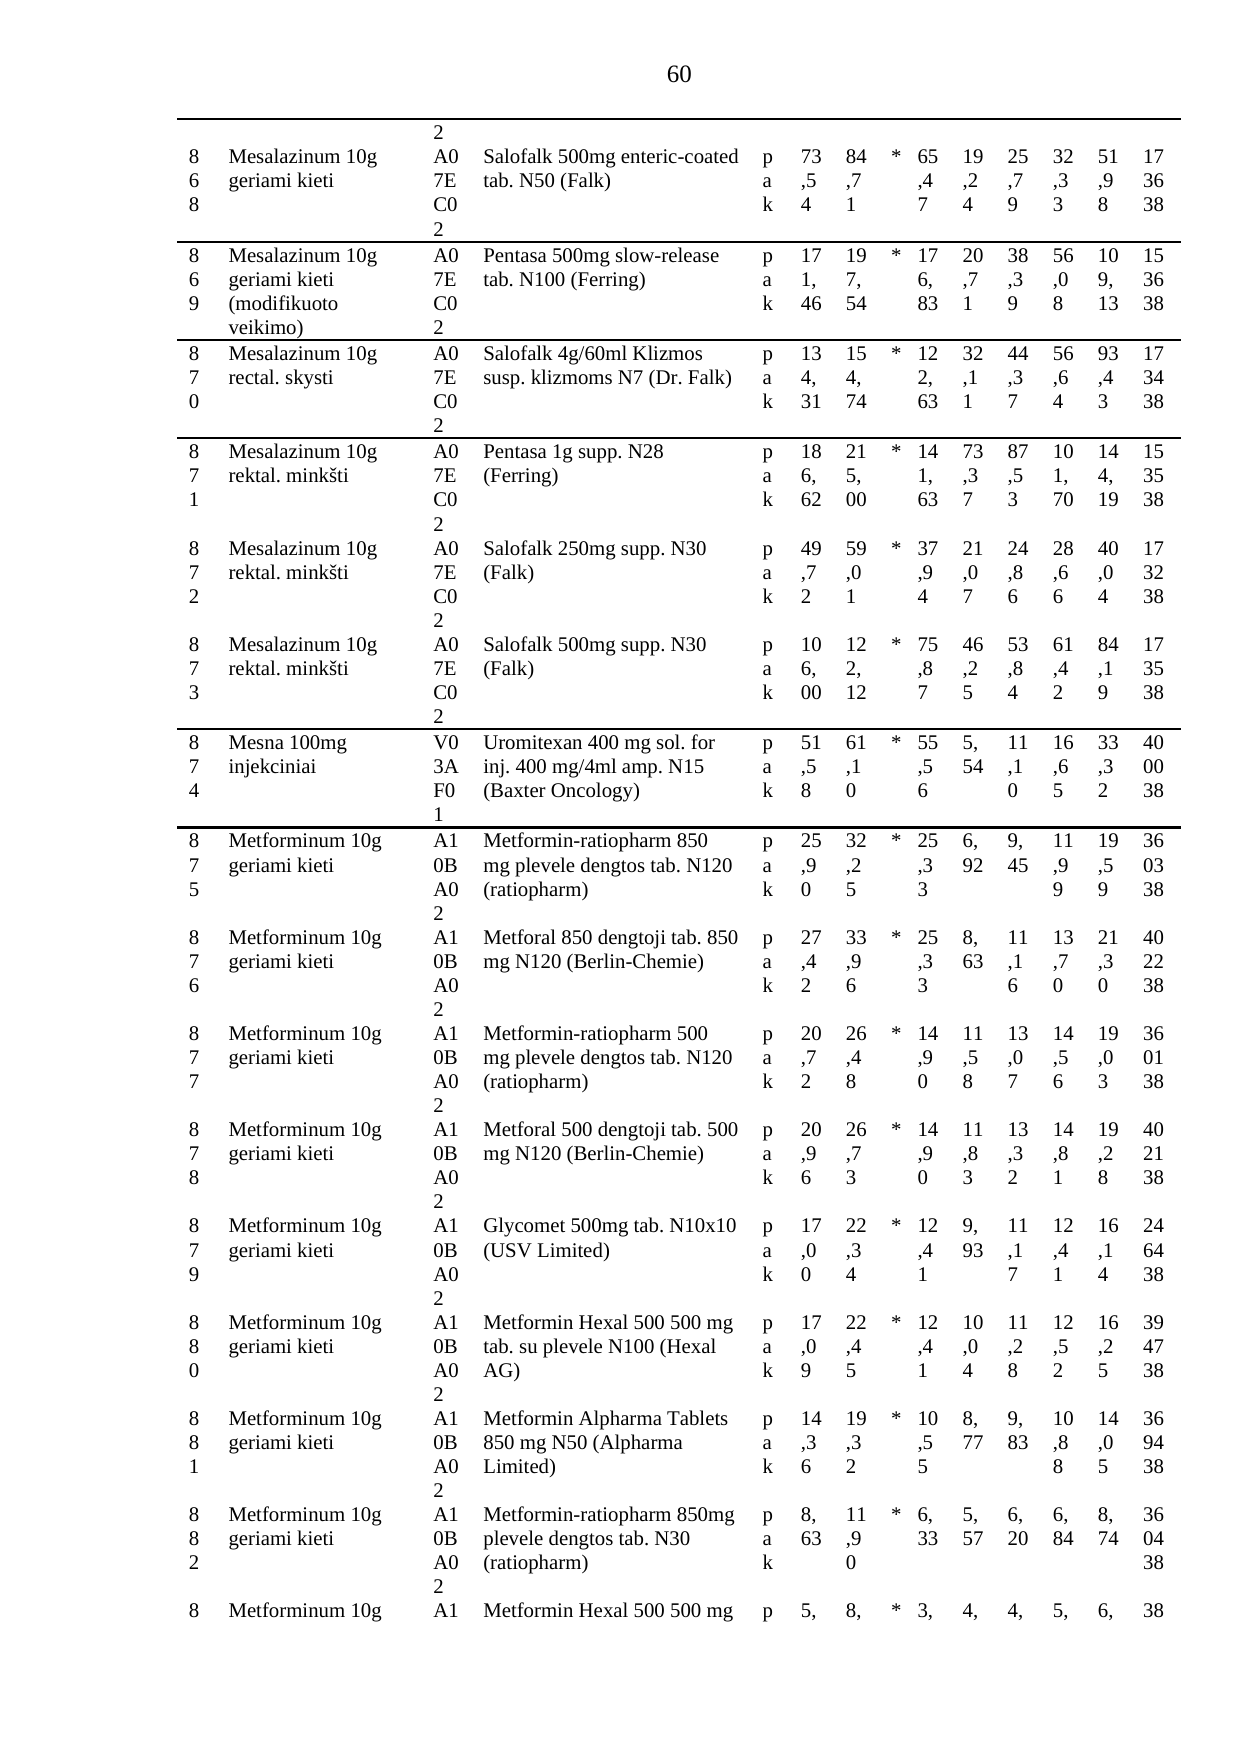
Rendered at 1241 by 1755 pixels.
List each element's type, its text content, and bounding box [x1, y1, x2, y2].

table_cell 37,94 [906, 536, 951, 632]
table_cell Metforal 850 dengtoji tab. 850 mg N120 (Berlin-Chemie) [472, 925, 751, 1021]
table_cell pak [751, 536, 789, 632]
table_cell 11,17 [996, 1214, 1041, 1310]
table_cell 56,08 [1041, 243, 1086, 339]
table_cell 879 [177, 1214, 217, 1310]
table_cell 5, [1041, 1599, 1086, 1625]
table_cell 134,31 [789, 341, 834, 437]
table_cell 5,57 [951, 1502, 996, 1598]
table_cell Metforminum 10g geriami kieti [217, 1214, 422, 1310]
table_cell pak [751, 925, 789, 1021]
table_cell 17,00 [789, 1214, 834, 1310]
table_cell 13,07 [996, 1021, 1041, 1117]
table_cell 10,55 [906, 1406, 951, 1502]
table_cell 6,33 [906, 1502, 951, 1598]
table_cell 215,00 [834, 439, 879, 536]
table_cell 5, [789, 1599, 834, 1625]
table_cell 25,79 [996, 144, 1041, 241]
table_cell 27,42 [789, 925, 834, 1021]
table_cell 44,37 [996, 341, 1041, 437]
table_cell 875 [177, 829, 217, 925]
table_cell Metformin-ratiopharm 850mg plevele dengtos tab. N30 (ratiopharm) [472, 1502, 751, 1598]
table_cell * [880, 341, 906, 437]
table_cell 55,56 [906, 730, 951, 826]
table_cell Metformin Alpharma Tablets 850 mg N50 (Alpharma Limited) [472, 1406, 751, 1502]
table_cell Metforminum 10g geriami kieti [217, 1310, 422, 1406]
table_cell 869 [177, 243, 217, 339]
table_cell 12,41 [906, 1214, 951, 1310]
table_cell [751, 120, 789, 144]
table_cell 25,33 [906, 925, 951, 1021]
table_cell 400038 [1132, 730, 1181, 826]
table_cell 26,48 [834, 1021, 879, 1117]
table_cell [951, 120, 996, 144]
table_cell 26,73 [834, 1117, 879, 1213]
table_cell 246438 [1132, 1214, 1181, 1310]
table_cell 3, [906, 1599, 951, 1625]
table_cell 8, [834, 1599, 879, 1625]
table_cell [1041, 120, 1086, 144]
table_cell 873 [177, 632, 217, 728]
table_cell 49,72 [789, 536, 834, 632]
table_cell 21,07 [951, 536, 996, 632]
table_cell 33,96 [834, 925, 879, 1021]
table_cell 87,53 [996, 439, 1041, 536]
table_cell 6, [1086, 1599, 1132, 1625]
table_cell A10BA02 [422, 1502, 472, 1598]
table_cell 360438 [1132, 1502, 1181, 1598]
table_cell 186,62 [789, 439, 834, 536]
table_cell 25,90 [789, 829, 834, 925]
table_cell 882 [177, 1502, 217, 1598]
table_cell 33,32 [1086, 730, 1132, 826]
table_cell 11,58 [951, 1021, 996, 1117]
table_cell 12,52 [1041, 1310, 1086, 1406]
table_cell A07EC02 [422, 439, 472, 536]
table_cell [1086, 120, 1132, 144]
table_cell Mesalazinum 10g geriami kieti [217, 144, 422, 241]
table_cell Metforminum 10g geriami kieti [217, 1117, 422, 1213]
table_cell [217, 120, 422, 144]
table_cell pak [751, 730, 789, 826]
table_cell 19,24 [951, 144, 996, 241]
table_cell Metformin Hexal 500 500 mg tab. su plevele N100 (Hexal AG) [472, 1310, 751, 1406]
table_cell pak [751, 1021, 789, 1117]
table_cell A10BA02 [422, 1021, 472, 1117]
table_cell 153638 [1132, 243, 1181, 339]
table_cell A10BA02 [422, 1310, 472, 1406]
table_cell 402238 [1132, 925, 1181, 1021]
table_cell 171,46 [789, 243, 834, 339]
table_cell 14,56 [1041, 1021, 1086, 1117]
table_cell 11,16 [996, 925, 1041, 1021]
table_cell * [880, 144, 906, 241]
table_cell 11,28 [996, 1310, 1041, 1406]
table_cell 73,54 [789, 144, 834, 241]
table_cell Uromitexan 400 mg sol. for inj. 400 mg/4ml amp. N15 (Baxter Oncology) [472, 730, 751, 826]
table_cell 19,32 [834, 1406, 879, 1502]
table_cell 4, [996, 1599, 1041, 1625]
table_cell 10,88 [1041, 1406, 1086, 1502]
table_cell 14,90 [906, 1117, 951, 1213]
table_cell 197,54 [834, 243, 879, 339]
table_cell 20,72 [789, 1021, 834, 1117]
table_cell 13,32 [996, 1117, 1041, 1213]
table_cell 881 [177, 1406, 217, 1502]
table_cell 876 [177, 925, 217, 1021]
table_cell 101,70 [1041, 439, 1086, 536]
table_cell Metforminum 10g [217, 1599, 422, 1625]
table_cell [177, 120, 217, 144]
table_cell Metforminum 10g geriami kieti [217, 1021, 422, 1117]
table_cell 154,74 [834, 341, 879, 437]
table_cell 14,81 [1041, 1117, 1086, 1213]
table_cell pak [751, 632, 789, 728]
table_cell 32,33 [1041, 144, 1086, 241]
table_cell 10,04 [951, 1310, 996, 1406]
table_cell [834, 120, 879, 144]
table_cell 106,00 [789, 632, 834, 728]
table_cell * [880, 1310, 906, 1406]
table_cell 59,01 [834, 536, 879, 632]
table_cell 874 [177, 730, 217, 826]
table_cell A1 [422, 1599, 472, 1625]
table_cell 4, [951, 1599, 996, 1625]
table_cell A07EC02 [422, 243, 472, 339]
table_cell Pentasa 500mg slow-release tab. N100 (Ferring) [472, 243, 751, 339]
table_cell 17,09 [789, 1310, 834, 1406]
table_cell 11,10 [996, 730, 1041, 826]
table_cell 8,63 [789, 1502, 834, 1598]
table_cell 5,54 [951, 730, 996, 826]
table_cell Metforminum 10g geriami kieti [217, 1406, 422, 1502]
table_cell 46,25 [951, 632, 996, 728]
table_cell 8,63 [951, 925, 996, 1021]
table_cell 19,28 [1086, 1117, 1132, 1213]
table_cell 122,63 [906, 341, 951, 437]
table_cell 12,41 [1041, 1214, 1086, 1310]
table_cell Metforminum 10g geriami kieti [217, 1502, 422, 1598]
table_cell Metformin-ratiopharm 500 mg plevele dengtos tab. N120 (ratiopharm) [472, 1021, 751, 1117]
table_cell A10BA02 [422, 1117, 472, 1213]
table_cell 8,74 [1086, 1502, 1132, 1598]
table_cell 19,03 [1086, 1021, 1132, 1117]
table_cell Glycomet 500mg tab. N10x10 (USV Limited) [472, 1214, 751, 1310]
table_cell 22,45 [834, 1310, 879, 1406]
table_cell * [880, 632, 906, 728]
table_cell A10BA02 [422, 1214, 472, 1310]
table_cell 61,10 [834, 730, 879, 826]
table_cell pak [751, 439, 789, 536]
table_cell A07EC02 [422, 144, 472, 241]
table_cell 12,41 [906, 1310, 951, 1406]
table_cell 870 [177, 341, 217, 437]
table_cell 84,71 [834, 144, 879, 241]
table_cell pak [751, 341, 789, 437]
table_cell 19,59 [1086, 829, 1132, 925]
table_cell 153538 [1132, 439, 1181, 536]
table_cell [906, 120, 951, 144]
table_cell A10BA02 [422, 829, 472, 925]
table_cell 73,37 [951, 439, 996, 536]
table_cell * [880, 536, 906, 632]
table_cell [472, 120, 751, 144]
table_cell 13,70 [1041, 925, 1086, 1021]
table_cell 6,20 [996, 1502, 1041, 1598]
table_cell Salofalk 500mg supp. N30 (Falk) [472, 632, 751, 728]
table_cell 53,84 [996, 632, 1041, 728]
table_cell 9,83 [996, 1406, 1041, 1502]
table_cell 11,99 [1041, 829, 1086, 925]
table_cell 141,63 [906, 439, 951, 536]
table_cell 32,11 [951, 341, 996, 437]
table_cell pak [751, 1502, 789, 1598]
table_cell 868 [177, 144, 217, 241]
table_cell 16,14 [1086, 1214, 1132, 1310]
table_cell Salofalk 250mg supp. N30 (Falk) [472, 536, 751, 632]
table_cell 360138 [1132, 1021, 1181, 1117]
table_cell 6,84 [1041, 1502, 1086, 1598]
table_cell Metforal 500 dengtoji tab. 500 mg N120 (Berlin-Chemie) [472, 1117, 751, 1213]
table_cell A10BA02 [422, 1406, 472, 1502]
table_cell 880 [177, 1310, 217, 1406]
table_cell p [751, 1599, 789, 1625]
table_cell Mesna 100mg injekciniai [217, 730, 422, 826]
table_cell Mesalazinum 10g rektal. minkšti [217, 536, 422, 632]
table_cell 11,83 [951, 1117, 996, 1213]
table_cell 56,64 [1041, 341, 1086, 437]
table_cell 360338 [1132, 829, 1181, 925]
table_cell pak [751, 1214, 789, 1310]
table_cell 8 [177, 1599, 217, 1625]
table_cell * [880, 1502, 906, 1598]
table_cell 2 [422, 120, 472, 144]
table_cell 38,39 [996, 243, 1041, 339]
table_cell 6,92 [951, 829, 996, 925]
table_cell 40,04 [1086, 536, 1132, 632]
table_cell 28,66 [1041, 536, 1086, 632]
table_cell Mesalazinum 10g rectal. skysti [217, 341, 422, 437]
table_cell Metforminum 10g geriami kieti [217, 829, 422, 925]
table_cell 38 [1132, 1599, 1181, 1625]
table_cell 9,93 [951, 1214, 996, 1310]
table_cell A07EC02 [422, 341, 472, 437]
table_cell 65,47 [906, 144, 951, 241]
table_cell * [880, 925, 906, 1021]
table_cell 872 [177, 536, 217, 632]
table_cell Salofalk 500mg enteric-coated tab. N50 (Falk) [472, 144, 751, 241]
table_cell 20,71 [951, 243, 996, 339]
table_cell 122,12 [834, 632, 879, 728]
table_cell * [880, 243, 906, 339]
table_cell * [880, 1599, 906, 1625]
table_cell 16,25 [1086, 1310, 1132, 1406]
table_cell pak [751, 829, 789, 925]
table_cell pak [751, 1310, 789, 1406]
table_cell * [880, 829, 906, 925]
table_cell * [880, 1214, 906, 1310]
table_cell 22,34 [834, 1214, 879, 1310]
table_cell 369438 [1132, 1406, 1181, 1502]
table_cell A07EC02 [422, 536, 472, 632]
table_cell Mesalazinum 10g geriami kieti (modifikuoto veikimo) [217, 243, 422, 339]
table_cell Metforminum 10g geriami kieti [217, 925, 422, 1021]
table_cell 173438 [1132, 341, 1181, 437]
table_cell * [880, 1406, 906, 1502]
table_cell 75,87 [906, 632, 951, 728]
table_cell pak [751, 243, 789, 339]
table_cell 173538 [1132, 632, 1181, 728]
table_cell 32,25 [834, 829, 879, 925]
table_cell Mesalazinum 10g rektal. minkšti [217, 439, 422, 536]
table_cell 16,65 [1041, 730, 1086, 826]
table_cell Mesalazinum 10g rektal. minkšti [217, 632, 422, 728]
table_cell 109,13 [1086, 243, 1132, 339]
table_cell [880, 120, 906, 144]
table_cell 11,90 [834, 1502, 879, 1598]
table_cell Pentasa 1g supp. N28 (Ferring) [472, 439, 751, 536]
table_cell pak [751, 1117, 789, 1213]
table_cell A07EC02 [422, 632, 472, 728]
table_cell Metformin Hexal 500 500 mg [472, 1599, 751, 1625]
table_cell 93,43 [1086, 341, 1132, 437]
table_cell 61,42 [1041, 632, 1086, 728]
table_cell 51,98 [1086, 144, 1132, 241]
table_cell pak [751, 1406, 789, 1502]
table_cell 871 [177, 439, 217, 536]
table_cell 24,86 [996, 536, 1041, 632]
table_cell A10BA02 [422, 925, 472, 1021]
table_cell * [880, 730, 906, 826]
table_cell 14,05 [1086, 1406, 1132, 1502]
table_cell 394738 [1132, 1310, 1181, 1406]
table_cell 84,19 [1086, 632, 1132, 728]
table_cell 21,30 [1086, 925, 1132, 1021]
table_cell 9,45 [996, 829, 1041, 925]
table_cell [789, 120, 834, 144]
table_cell 20,96 [789, 1117, 834, 1213]
table_cell * [880, 439, 906, 536]
table_cell 51,58 [789, 730, 834, 826]
table_cell 878 [177, 1117, 217, 1213]
table_cell 14,36 [789, 1406, 834, 1502]
table_cell * [880, 1021, 906, 1117]
table_cell 877 [177, 1021, 217, 1117]
table_cell [1132, 120, 1181, 144]
table_cell Metformin-ratiopharm 850 mg plevele dengtos tab. N120 (ratiopharm) [472, 829, 751, 925]
table_cell 176,83 [906, 243, 951, 339]
table_cell V03AF01 [422, 730, 472, 826]
table_cell pak [751, 144, 789, 241]
table_cell [996, 120, 1041, 144]
table_cell 14,90 [906, 1021, 951, 1117]
table_cell 144,19 [1086, 439, 1132, 536]
table_cell 25,33 [906, 829, 951, 925]
table_cell 8,77 [951, 1406, 996, 1502]
table_cell Salofalk 4g/60ml Klizmos susp. klizmoms N7 (Dr. Falk) [472, 341, 751, 437]
table_cell 402138 [1132, 1117, 1181, 1213]
table_cell 173638 [1132, 144, 1181, 241]
table_cell 173238 [1132, 536, 1181, 632]
table_cell * [880, 1117, 906, 1213]
